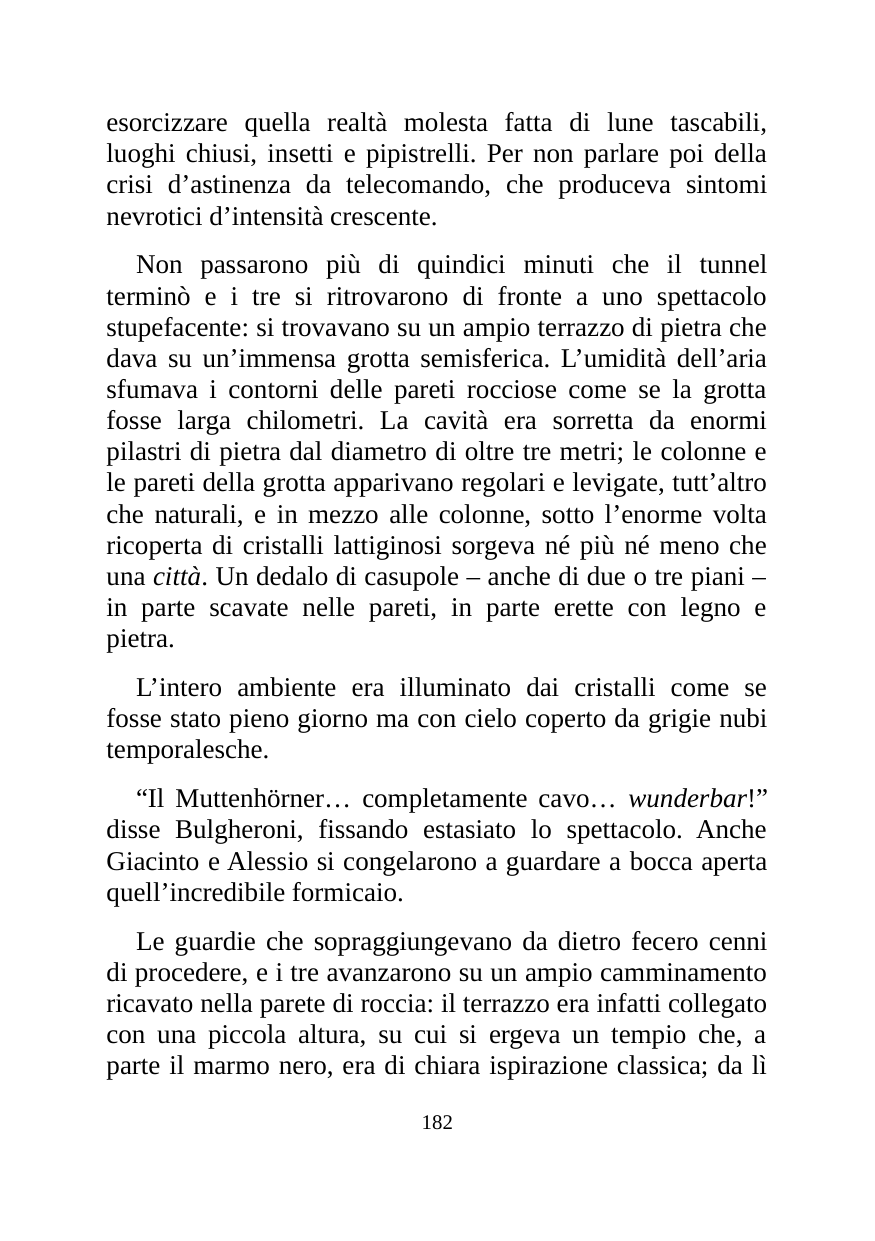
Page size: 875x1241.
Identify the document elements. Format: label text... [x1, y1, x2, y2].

text L’intero ambiente era illuminato dai cristalli come se fosse stato pieno giorno ma con cielo coperto da grigie nubi temporalesche. [106, 671, 768, 764]
text Le guardie che sopraggiungevano da dietro fecero cenni di procedere, e i tre avanzarono su un ampio camminamento ricavato nella parete di roccia: il terrazzo era infatti collegato con una piccola altura, su cui si ergeva un tempio che, a parte il marmo nero, era di chiara ispirazione classica; da lì [106, 924, 768, 1080]
text Non passarono più di quindici minuti che il tunnel terminò e i tre si ritrovarono di fronte a uno spettacolo stupefacente: si trovavano su un ampio terrazzo di pietra che dava su un’immensa grotta semisferica. L’umidità dell’aria sfumava i contorni delle pareti rocciose come se la grotta fosse larga chilometri. La cavità era sorretta da enormi pilastri di pietra dal diametro di oltre tre metri; le colonne e le pareti della grotta apparivano regolari e levigate, tutt’altro che naturali, e in mezzo alle colonne, sotto l’enorme volta ricoperta di cristalli lattiginosi sorgeva né più né meno che una città. Un dedalo di casupole – anche di due o tre piani – in parte scavate nelle pareti, in parte erette con legno e pietra. [106, 248, 768, 653]
text “Il Muttenhörner… completamente cavo… wunderbar!” disse Bulgheroni, fissando estasiato lo spettacolo. Anche Giacinto e Alessio si congelarono a guardare a bocca aperta quell’incredibile formicaio. [106, 782, 768, 907]
text esorcizzare quella realtà molesta fatta di lune tascabili, luoghi chiusi, insetti e pipistrelli. Per non parlare poi della crisi d’astinenza da telecomando, che produceva sintomi nevrotici d’intensità crescente. [106, 106, 768, 231]
